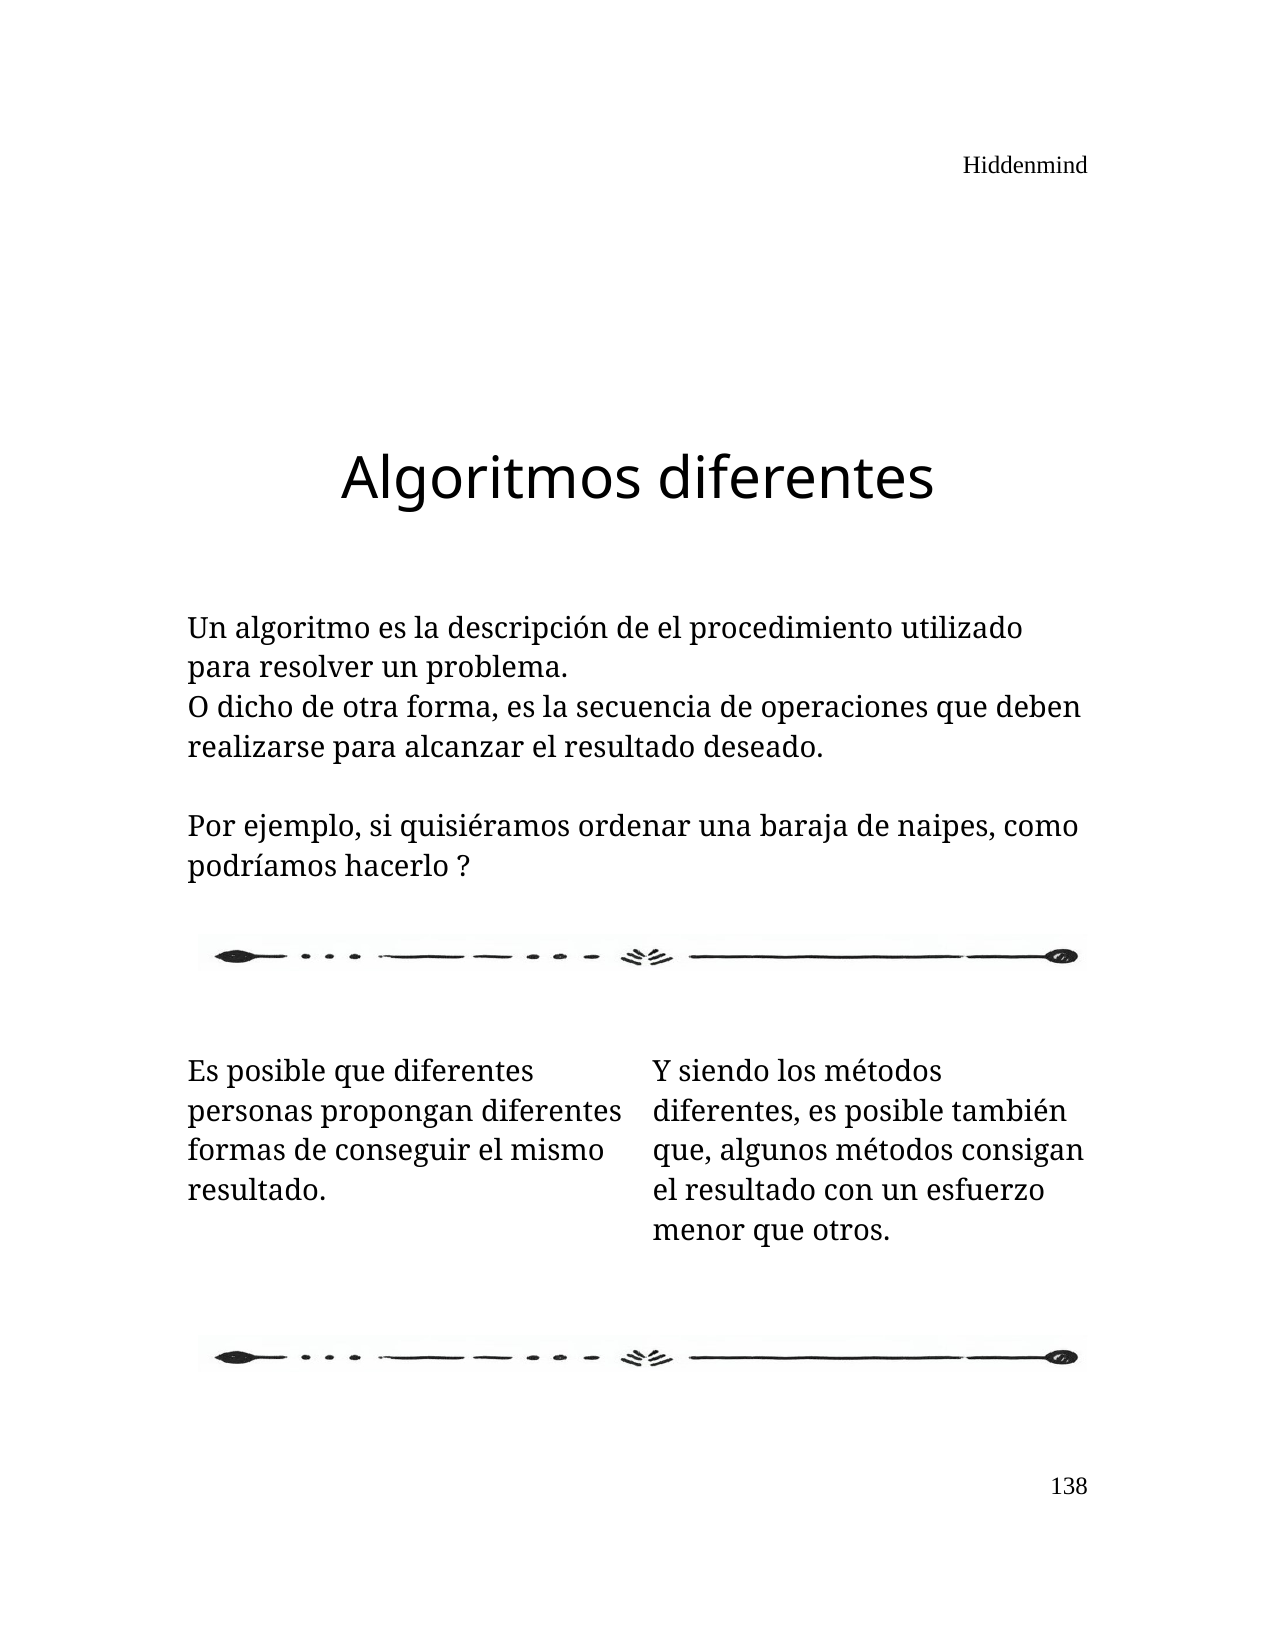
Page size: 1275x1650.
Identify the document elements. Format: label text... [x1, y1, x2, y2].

text Por ejemplo, si quisiéramos ordenar una baraja de naipes, como podríamos hacerlo ? [187, 805, 1087, 885]
picture [198, 934, 1088, 971]
text O dicho de otra forma, es la secuencia de operaciones que deben realizarse para alcanzar el resultado deseado. [187, 686, 1087, 766]
text Y siendo los métodos diferentes, es posible también que, algunos métodos consigan el resultado con un esfuerzo menor que otros. [652, 1050, 1087, 1249]
text Es posible que diferentes personas propongan diferentes formas de conseguir el mismo resultado. [187, 1050, 622, 1209]
text Un algoritmo es la descripción de el procedimiento utilizado para resolver un problema. [187, 607, 1087, 686]
picture [198, 1335, 1088, 1372]
